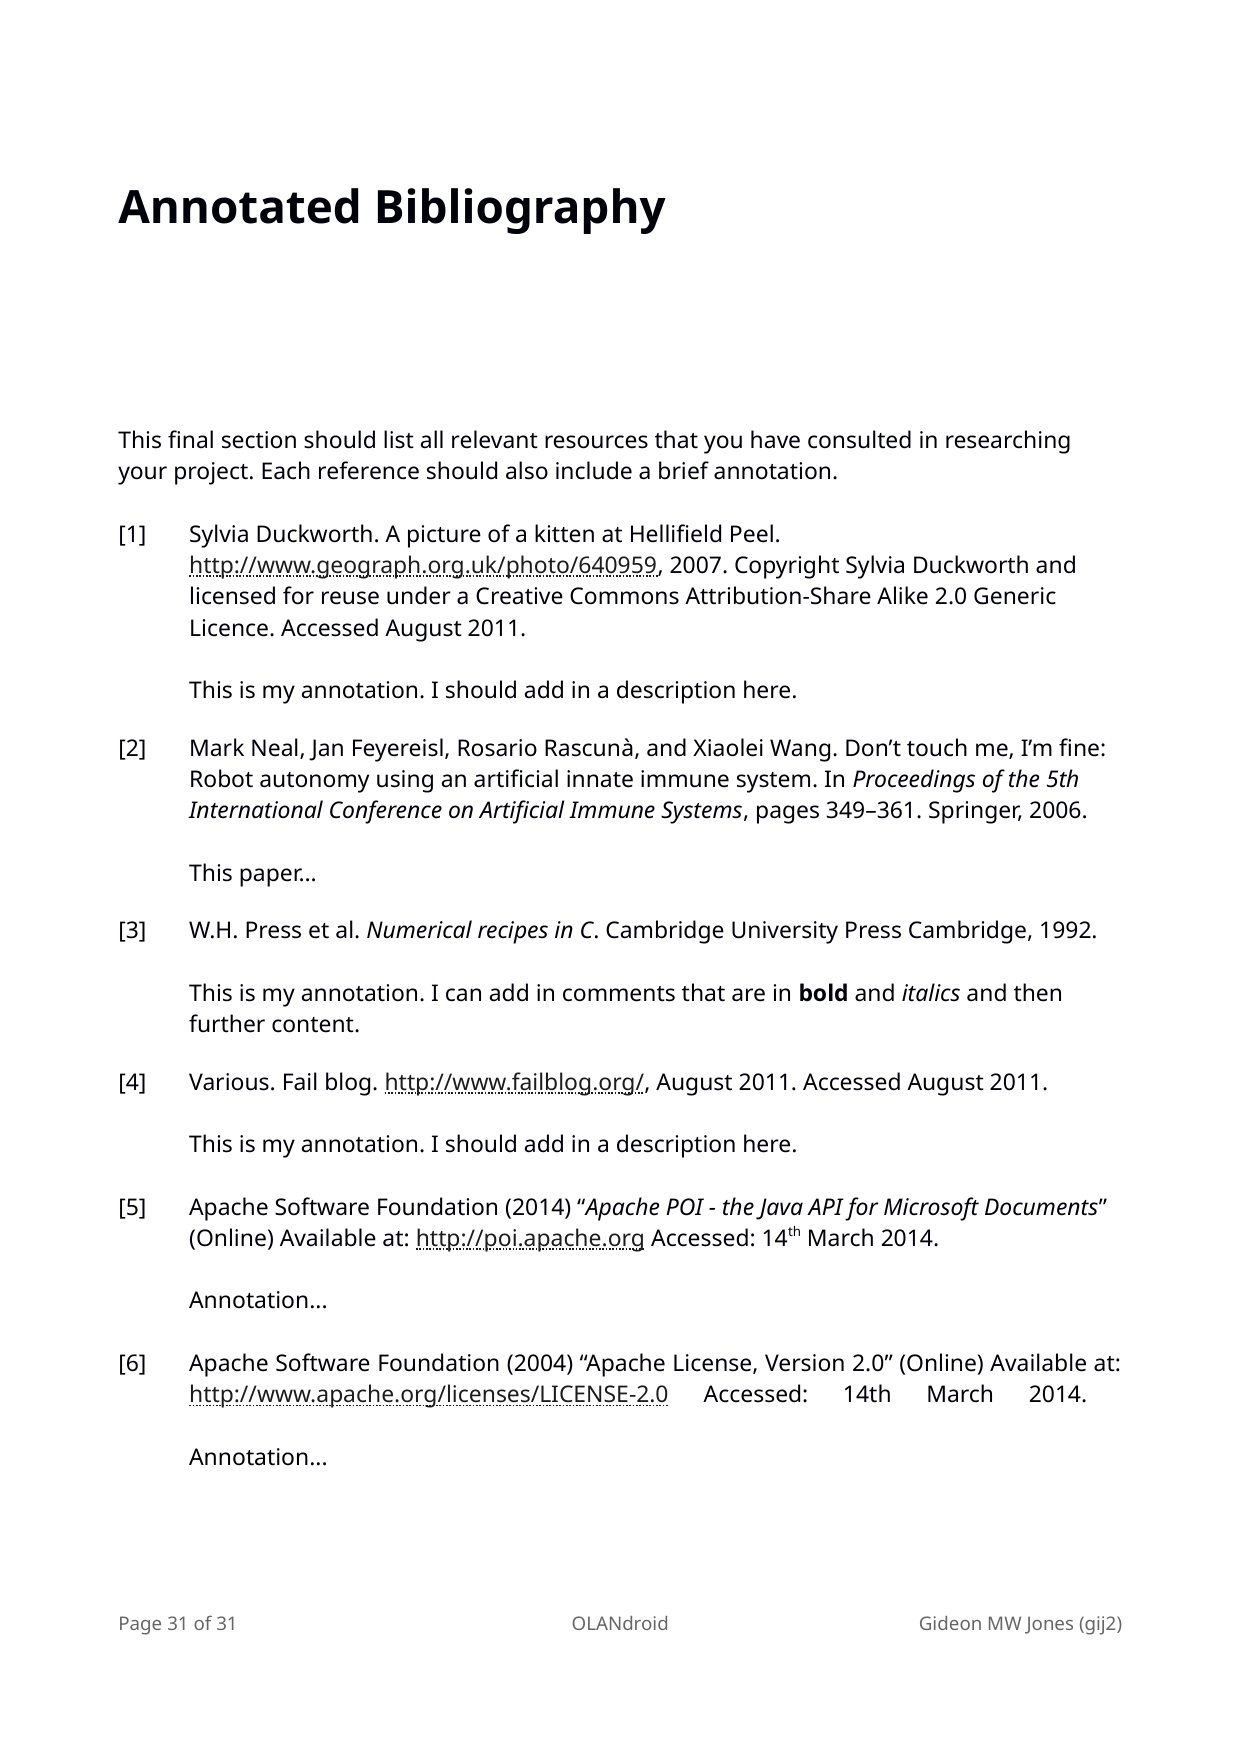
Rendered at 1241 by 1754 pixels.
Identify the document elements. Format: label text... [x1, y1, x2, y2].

list Apache Software Foundation (2014) “Apache POI - the Java API for Microsoft Documents” (Online) Available at: http://poi.apache.org Accessed: 14th March 2014. Annotation... [118, 1191, 1122, 1316]
text This final section should list all relevant resources that you have consulted in researching your project. Each reference should also include a brief annotation. [118, 424, 1122, 487]
list W.H. Press et al. Numerical recipes in C. Cambridge University Press Cambridge, 1992. This is my annotation. I can add in comments that are in bold and italics and then further content. [118, 914, 1122, 1066]
list Apache Software Foundation (2004) “Apache License, Version 2.0” (Online) Available at: http://www.apache.org/licenses/LICENSE-2.0 Accessed: 14th March 2014. Annotation... [118, 1347, 1122, 1498]
list Sylvia Duckworth. A picture of a kitten at Hellifield Peel. http://www.geograph.org.uk/photo/640959, 2007. Copyright Sylvia Duckworth and licensed for reuse under a Creative Commons Attribution-Share Alike 2.0 Generic Licence. Accessed August 2011. This is my annotation. I should add in a description here. [118, 518, 1122, 732]
list Mark Neal, Jan Feyereisl, Rosario Rascunà, and Xiaolei Wang. Don’t touch me, I’m fine: Robot autonomy using an artificial innate immune system. In Proceedings of the 5th International Conference on Artificial Immune Systems, pages 349–361. Springer, 2006. This paper… [118, 732, 1122, 914]
list Various. Fail blog. http://www.failblog.org/, August 2011. Accessed August 2011. This is my annotation. I should add in a description here. [118, 1066, 1122, 1159]
subtitle Annotated Bibliography [118, 174, 1122, 237]
